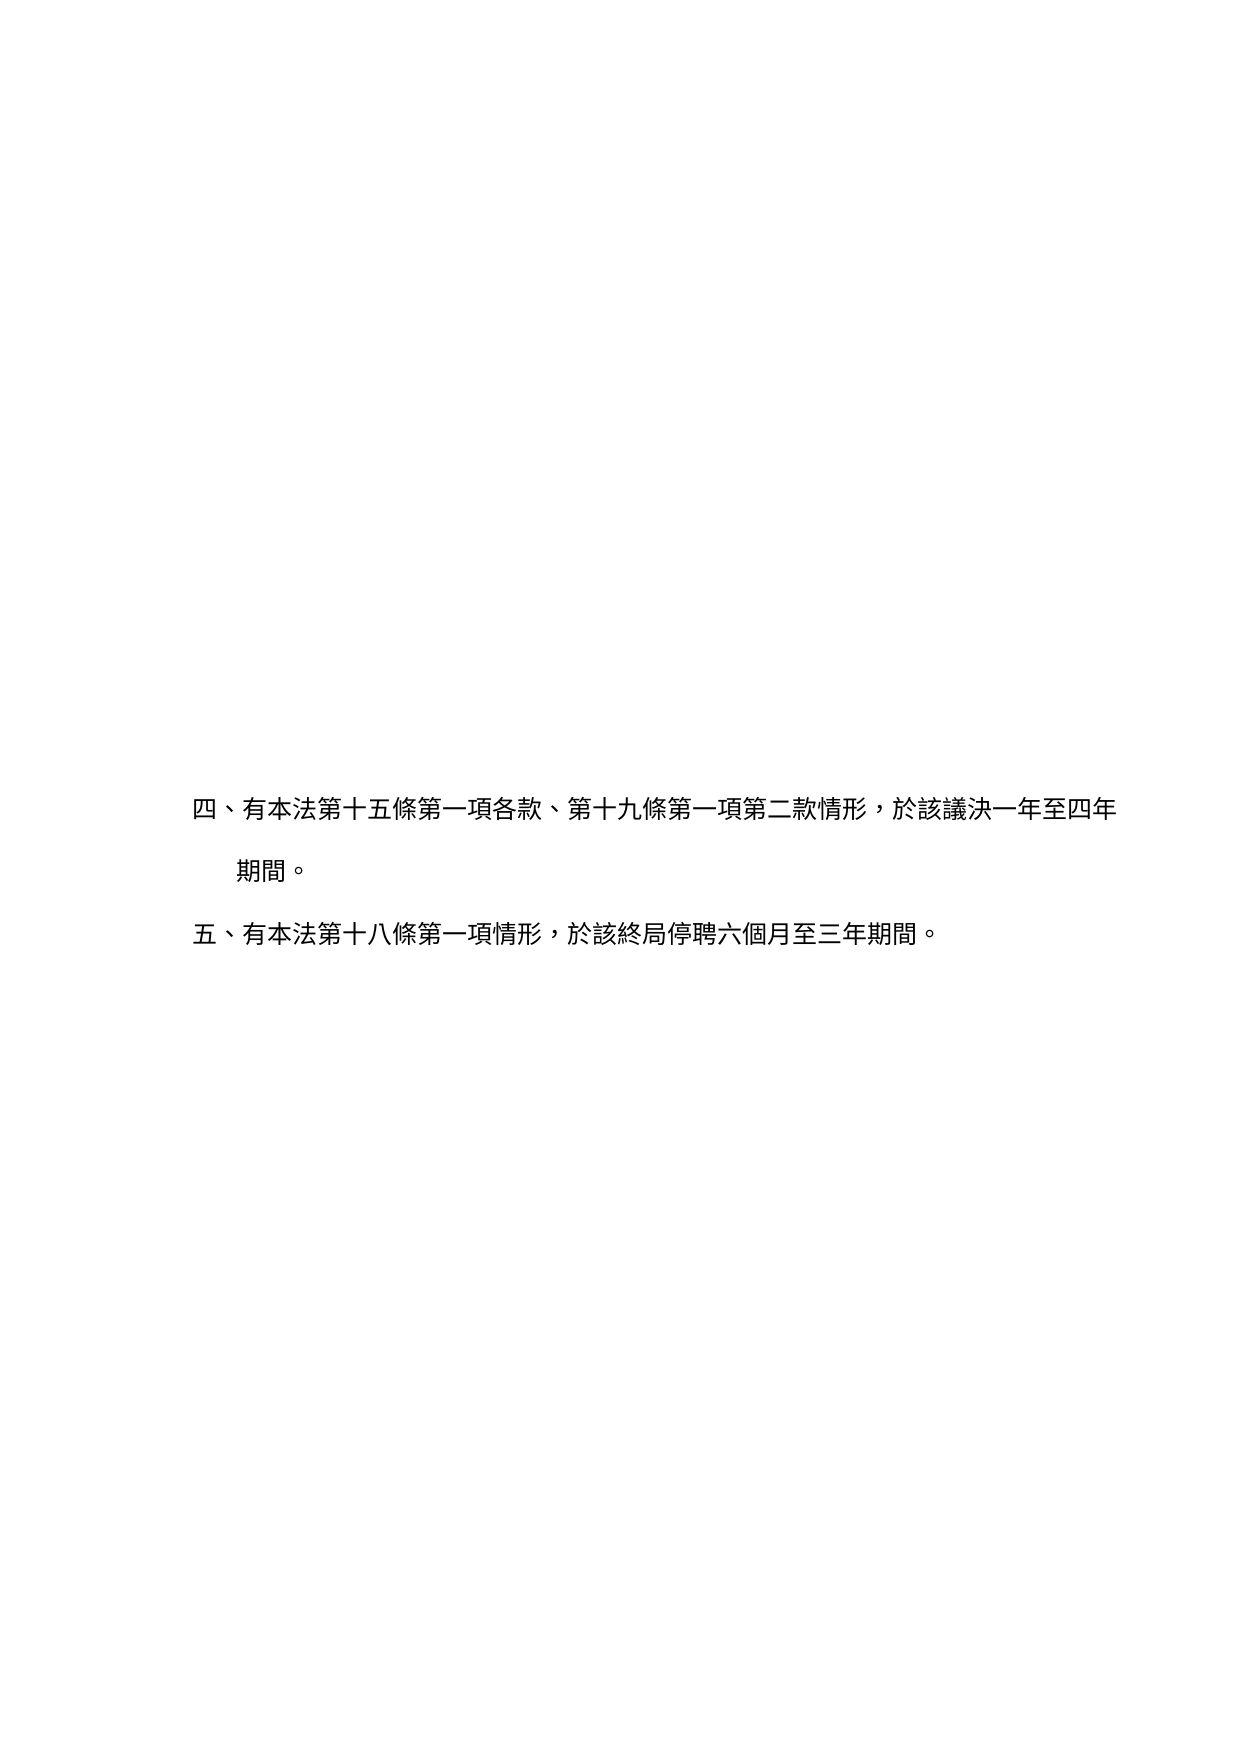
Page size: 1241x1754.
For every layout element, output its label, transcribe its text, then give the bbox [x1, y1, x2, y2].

text 五、有本法第十八條第一項情形，於該終局停聘六個月至三年期間。 [192, 891, 1122, 953]
text 四、有本法第十五條第一項各款、第十九條第一項第二款情形，於該議決一年至四年期間。 [192, 766, 1122, 891]
